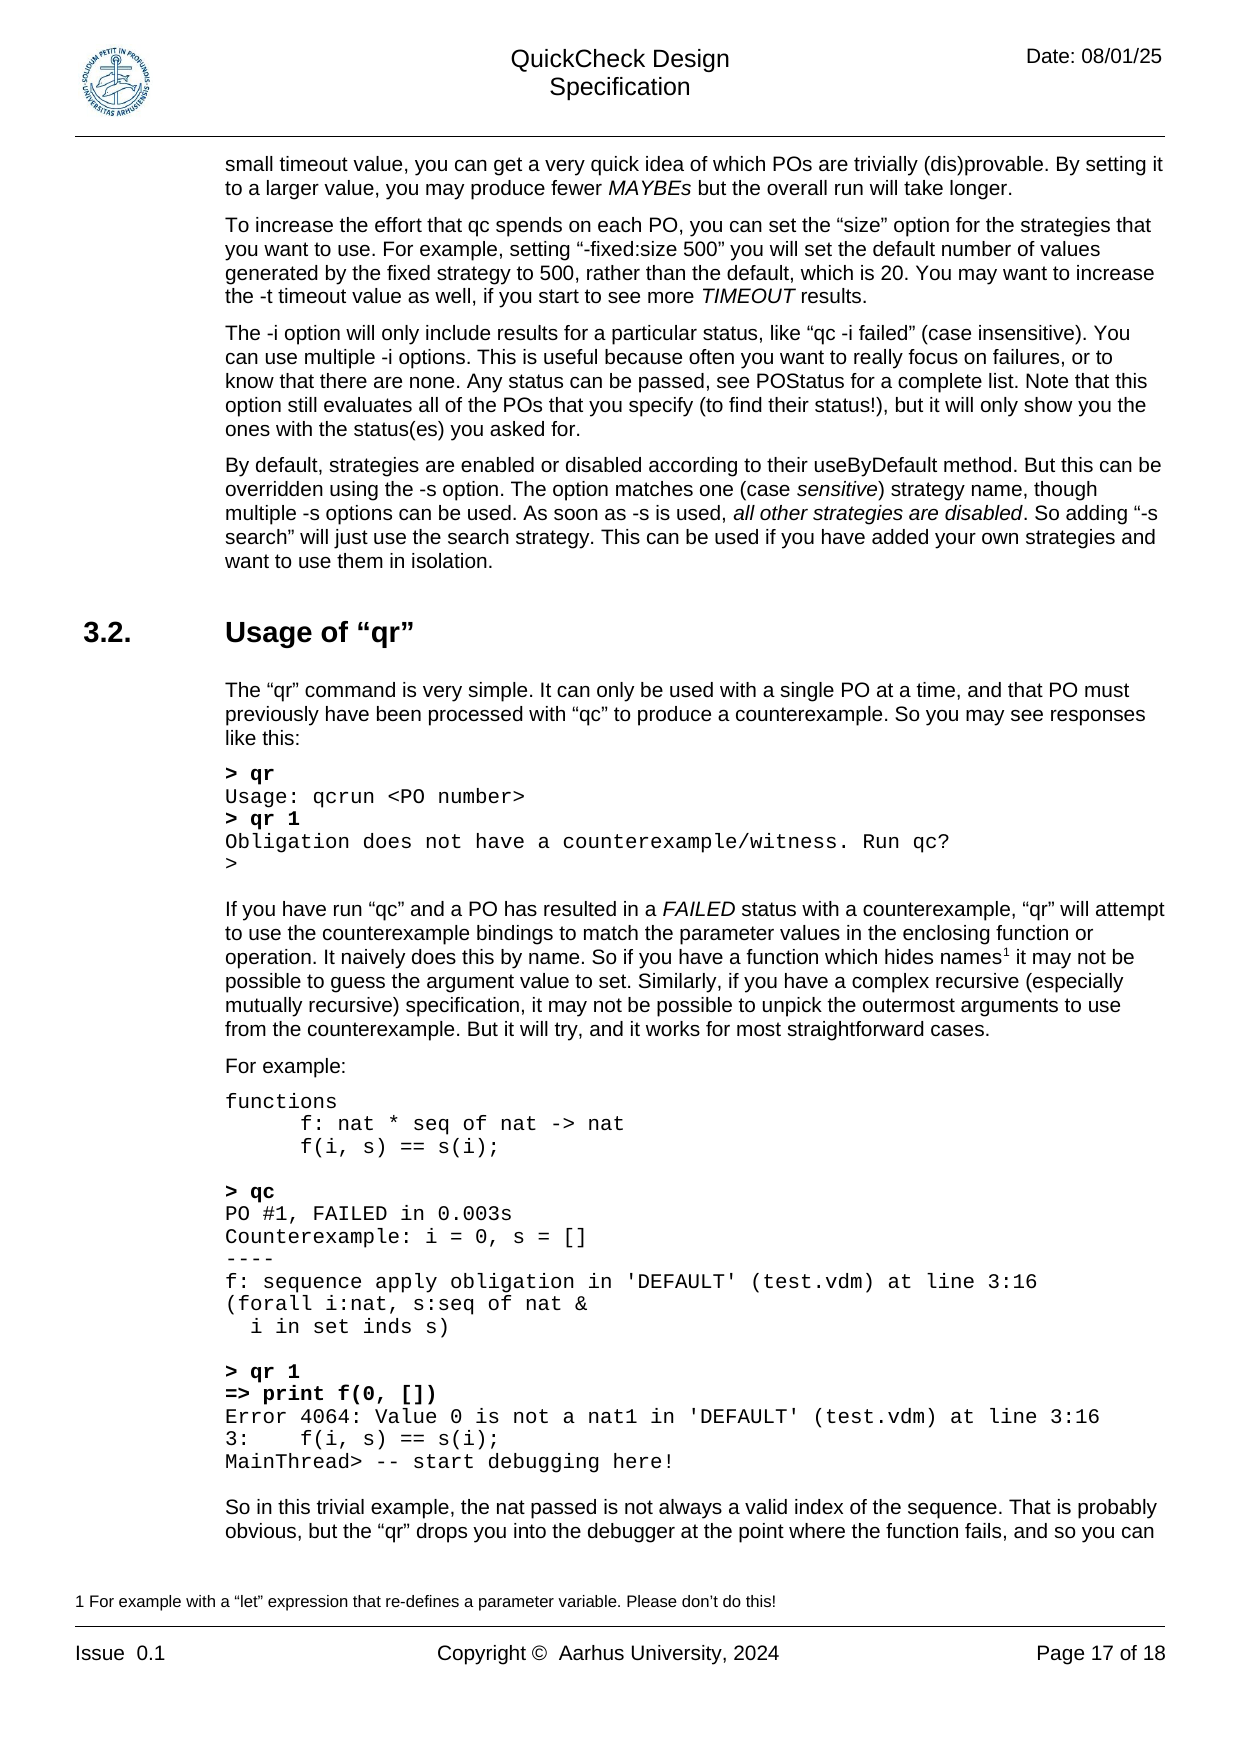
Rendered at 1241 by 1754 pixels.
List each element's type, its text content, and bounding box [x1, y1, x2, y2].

text So in this trivial example, the nat passed is not always a valid index of the sequence. That is probably obvious, but the “qr” drops you into the debugger at the point where the function fails, and so you can [225, 1495, 1165, 1543]
subtitle Usage of “qr” [75, 616, 1165, 648]
text Obligation does not have a counterexample/witness. Run qc? [225, 830, 1165, 853]
text For example with a “let” expression that re-defines a parameter variable. Please don’t do this! [75, 1592, 1165, 1611]
text > qr 1 [225, 1360, 1165, 1383]
text ---- [225, 1248, 1165, 1270]
text > qr [225, 763, 1165, 785]
text Counterexample: i = 0, s = [] [225, 1225, 1165, 1248]
text MainThread> -- start debugging here! [225, 1450, 1165, 1473]
text functions [225, 1090, 1165, 1113]
text Error 4064: Value 0 is not a nat1 in 'DEFAULT' (test.vdm) at line 3:16 [225, 1405, 1165, 1428]
text => print f(0, []) [225, 1383, 1165, 1405]
text 3: f(i, s) == s(i); [225, 1428, 1165, 1450]
text > [225, 853, 1165, 875]
text f(i, s) == s(i); [225, 1135, 1165, 1158]
text Usage: qcrun <PO number> [225, 785, 1165, 808]
text The -i option will only include results for a particular status, like “qc -i failed” (case insensitive). You can use multiple -i options. This is useful because often you want to really focus on failures, or to know that there are none. Any status can be passed, see POStatus for a complete list. Note that this option still evaluates all of the POs that you specify (to find their status!), but it will only show you the ones with the status(es) you asked for. [225, 321, 1165, 441]
text small timeout value, you can get a very quick idea of which POs are trivially (dis)provable. By setting it to a larger value, you may produce fewer MAYBEs but the overall run will take longer. [225, 152, 1165, 200]
text The “qr” command is very simple. It can only be used with a single PO at a time, and that PO must previously have been processed with “qc” to produce a counterexample. So you may see responses like this: [225, 678, 1165, 750]
text By default, strategies are enabled or disabled according to their useByDefault method. But this can be overridden using the -s option. The option matches one (case sensitive) strategy name, though multiple -s options can be used. As soon as -s is used, all other strategies are disabled. So adding “-s search” will just use the search strategy. This can be used if you have added your own strategies and want to use them in isolation. [225, 453, 1165, 573]
text (forall i:nat, s:seq of nat & [225, 1293, 1165, 1315]
text > qc [225, 1180, 1165, 1203]
picture [78, 44, 153, 120]
text For example: [225, 1054, 1165, 1078]
text To increase the effort that qc spends on each PO, you can set the “size” option for the strategies that you want to use. For example, setting “-fixed:size 500” you will set the default number of values generated by the fixed strategy to 500, rather than the default, which is 20. You may want to increase the -t timeout value as well, if you start to see more TIMEOUT results. [225, 213, 1165, 309]
text PO #1, FAILED in 0.003s [225, 1203, 1165, 1225]
text f: sequence apply obligation in 'DEFAULT' (test.vdm) at line 3:16 [225, 1270, 1165, 1293]
text If you have run “qc” and a PO has resulted in a FAILED status with a counterexample, “qr” will attempt to use the counterexample bindings to match the parameter values in the enclosing function or operation. It naively does this by name. So if you have a function which hides names it may not be possible to guess the argument value to set. Similarly, if you have a complex recursive (especially mutually recursive) specification, it may not be possible to unpick the outermost arguments to use from the counterexample. But it will try, and it works for most straightforward cases. [225, 898, 1165, 1041]
text i in set inds s) [225, 1315, 1165, 1338]
text f: nat * seq of nat -> nat [225, 1113, 1165, 1135]
text > qr 1 [225, 808, 1165, 830]
